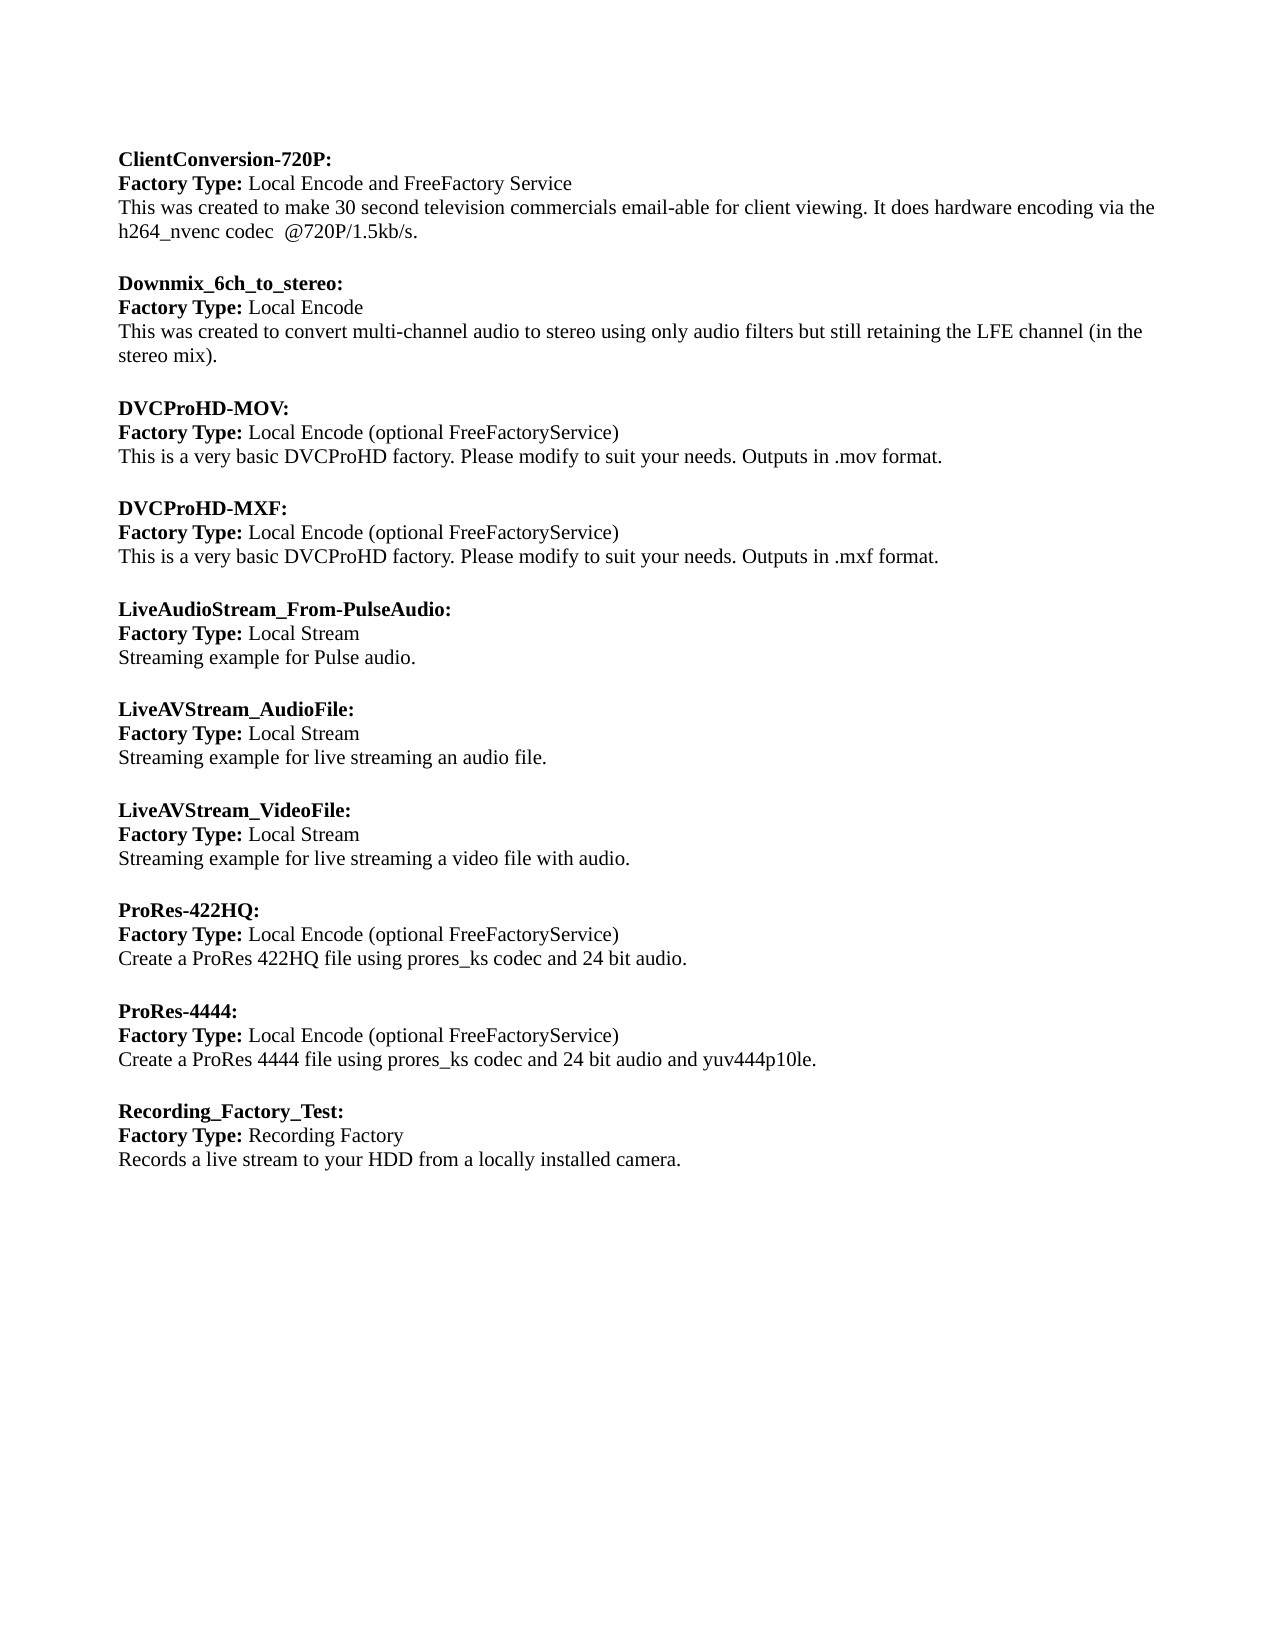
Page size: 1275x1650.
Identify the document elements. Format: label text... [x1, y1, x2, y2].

text Factory Type: Local Encode (optional FreeFactoryService) [118, 420, 1157, 444]
text LiveAudioStream_From-PulseAudio: [118, 597, 1157, 621]
text Factory Type: Local Encode and FreeFactory Service [118, 171, 1157, 194]
text This was created to make 30 second television commercials email-able for client viewing. It does hardware encoding via the h264_nvenc codec @720P/1.5kb/s. [118, 194, 1157, 243]
text LiveAVStream_VideoFile: [118, 798, 1157, 822]
text Recording_Factory_Test: [118, 1099, 1157, 1123]
text This is a very basic DVCProHD factory. Please modify to suit your needs. Outputs in .mov format. [118, 444, 1157, 468]
text Factory Type: Local Encode (optional FreeFactoryService) [118, 520, 1157, 544]
text Streaming example for Pulse audio. [118, 645, 1157, 669]
text This was created to convert multi-channel audio to stereo using only audio filters but still retaining the LFE channel (in the stereo mix). [118, 319, 1157, 367]
text Downmix_6ch_to_stereo: [118, 271, 1157, 295]
text Factory Type: Local Stream [118, 621, 1157, 645]
text ProRes-422HQ: [118, 898, 1157, 922]
text ClientConversion-720P: [118, 146, 1157, 171]
text LiveAVStream_AudioFile: [118, 697, 1157, 721]
text Factory Type: Local Encode (optional FreeFactoryService) [118, 922, 1157, 946]
text Records a live stream to your HDD from a locally installed camera. [118, 1147, 1157, 1171]
text DVCProHD-MXF: [118, 496, 1157, 520]
text This is a very basic DVCProHD factory. Please modify to suit your needs. Outputs in .mxf format. [118, 544, 1157, 568]
text Factory Type: Local Stream [118, 721, 1157, 745]
text Factory Type: Local Encode [118, 295, 1157, 319]
text Factory Type: Recording Factory [118, 1123, 1157, 1147]
text Factory Type: Local Stream [118, 822, 1157, 846]
text Factory Type: Local Encode (optional FreeFactoryService) [118, 1023, 1157, 1047]
text ProRes-4444: [118, 999, 1157, 1023]
text Create a ProRes 4444 file using prores_ks codec and 24 bit audio and yuv444p10le. [118, 1047, 1157, 1071]
text Streaming example for live streaming a video file with audio. [118, 846, 1157, 870]
text DVCProHD-MOV: [118, 396, 1157, 420]
text Create a ProRes 422HQ file using prores_ks codec and 24 bit audio. [118, 946, 1157, 970]
text Streaming example for live streaming an audio file. [118, 745, 1157, 769]
